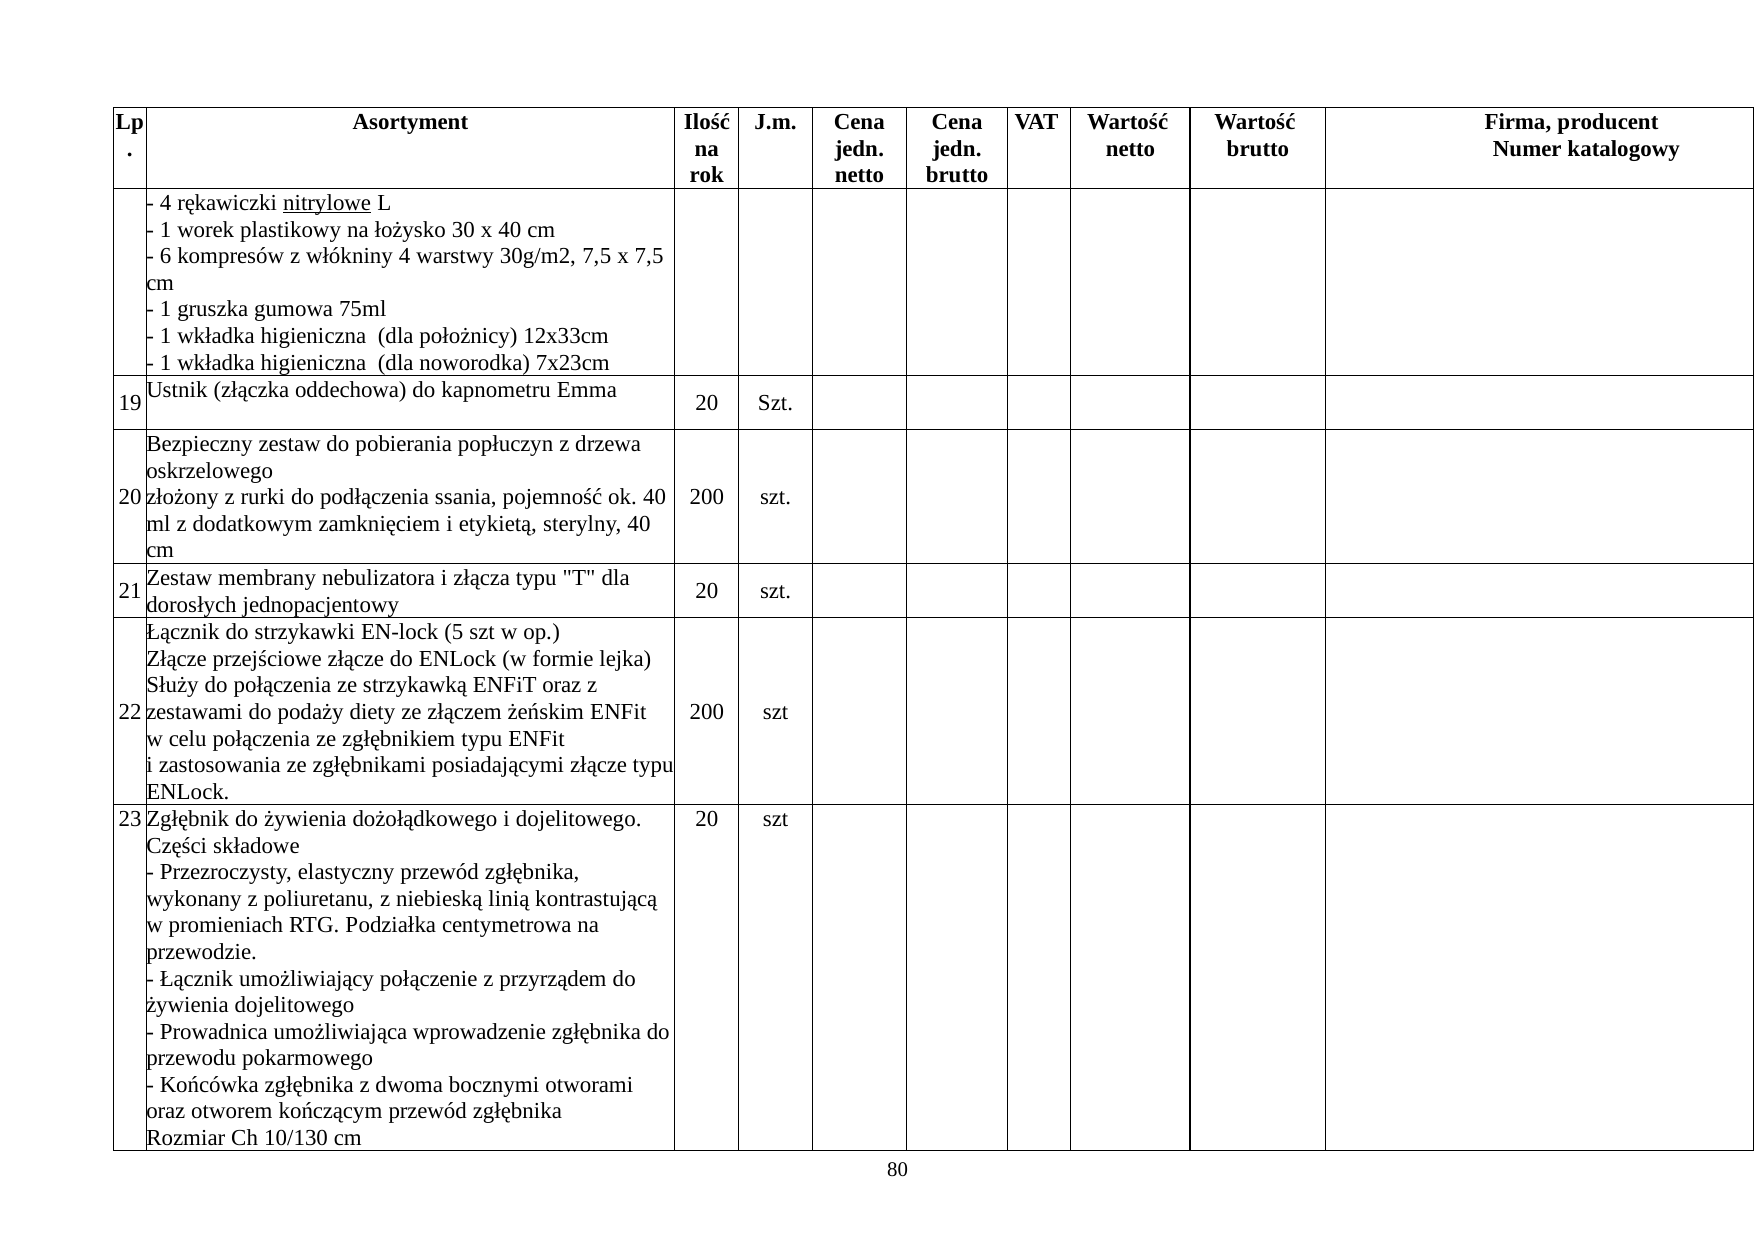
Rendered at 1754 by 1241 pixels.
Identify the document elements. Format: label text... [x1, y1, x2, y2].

table_cell Bezpieczny zestaw do pobierania popłuczyn z drzewa oskrzelowego złożony z rurki do podłączenia ssania, pojemność ok. 40 ml z dodatkowym zamknięciem i etykietą, sterylny, 40 cm [147, 430, 674, 563]
table_cell [1071, 376, 1189, 429]
table_cell [813, 618, 906, 804]
table_cell Zestaw membrany nebulizatora i złącza typu "T" dla dorosłych jednopacjentowy [147, 564, 674, 617]
table_header VAT [1008, 108, 1070, 188]
table_cell [1326, 430, 1753, 563]
table_cell [1071, 430, 1189, 563]
table_cell [813, 376, 906, 429]
table_cell 20 [675, 376, 738, 429]
table_header Firma, producent Numer katalogowy [1326, 108, 1753, 188]
table_cell [1191, 805, 1325, 1150]
table_cell 20 [114, 430, 146, 563]
table_cell [1071, 805, 1189, 1150]
table_cell [1008, 430, 1070, 563]
table_cell szt. [739, 430, 812, 563]
table_cell Szt. [739, 376, 812, 429]
table_cell [1008, 618, 1070, 804]
table_header Wartość brutto [1191, 108, 1325, 188]
table_cell szt [739, 805, 812, 1150]
table_cell 20 [675, 564, 738, 617]
table_cell [1071, 189, 1189, 375]
table_cell [1008, 805, 1070, 1150]
table_header J.m. [739, 108, 812, 188]
table_cell [1191, 430, 1325, 563]
table_cell [1071, 618, 1189, 804]
table_cell 200 [675, 430, 738, 563]
table_cell [1326, 564, 1753, 617]
table_cell szt [739, 618, 812, 804]
table_cell [1008, 189, 1070, 375]
table_cell 21 [114, 564, 146, 617]
table_cell [1326, 376, 1753, 429]
table_cell [1191, 618, 1325, 804]
table_cell [813, 805, 906, 1150]
table_cell 22 [114, 618, 146, 804]
table_cell 23 [114, 805, 146, 1150]
table_cell [675, 189, 738, 375]
table_cell [1191, 376, 1325, 429]
table_cell [1326, 618, 1753, 804]
table_cell szt. [739, 564, 812, 617]
table_cell Łącznik do strzykawki EN-lock (5 szt w op.) Złącze przejściowe złącze do ENLock (w formie lejka) Służy do połączenia ze strzykawką ENFiT oraz z zestawami do podaży diety ze złączem żeńskim ENFit w celu połączenia ze zgłębnikiem typu ENFit i zastosowania ze zgłębnikami posiadającymi złącze typu ENLock. [147, 618, 674, 804]
table_cell 20 [675, 805, 738, 1150]
table_cell [1326, 189, 1753, 375]
table_cell [907, 564, 1007, 617]
table_cell [1191, 189, 1325, 375]
table_cell - 4 rękawiczki nitrylowe L - 1 worek plastikowy na łożysko 30 x 40 cm - 6 kompresów z włókniny 4 warstwy 30g/m2, 7,5 x 7,5 cm - 1 gruszka gumowa 75ml - 1 wkładka higieniczna (dla położnicy) 12x33cm - 1 wkładka higieniczna (dla noworodka) 7x23cm [147, 189, 674, 375]
table_cell [907, 430, 1007, 563]
table_header Cena jedn. netto [813, 108, 906, 188]
table_cell [907, 618, 1007, 804]
table_cell [813, 189, 906, 375]
table_cell 19 [114, 376, 146, 429]
table_cell [1008, 564, 1070, 617]
table_cell [1071, 564, 1189, 617]
table_cell [907, 805, 1007, 1150]
table_cell [1008, 376, 1070, 429]
table_cell [907, 189, 1007, 375]
table_cell 200 [675, 618, 738, 804]
table_cell [1326, 805, 1753, 1150]
table_cell [1191, 564, 1325, 617]
table_header Lp. [114, 108, 146, 188]
table_cell [114, 189, 146, 375]
table_cell [813, 564, 906, 617]
table_header Asortyment [147, 108, 674, 188]
table_header Wartość netto [1071, 108, 1189, 188]
table_cell Ustnik (złączka oddechowa) do kapnometru Emma [147, 376, 674, 429]
table_cell [813, 430, 906, 563]
table_cell Zgłębnik do żywienia dożołądkowego i dojelitowego. Części składowe - Przezroczysty, elastyczny przewód zgłębnika, wykonany z poliuretanu, z niebieską linią kontrastującą w promieniach RTG. Podziałka centymetrowa na przewodzie. - Łącznik umożliwiający połączenie z przyrządem do żywienia dojelitowego - Prowadnica umożliwiająca wprowadzenie zgłębnika do przewodu pokarmowego - Końcówka zgłębnika z dwoma bocznymi otworami oraz otworem kończącym przewód zgłębnika Rozmiar Ch 10/130 cm [147, 805, 674, 1150]
table_header Ilość na rok [675, 108, 738, 188]
table_cell [907, 376, 1007, 429]
table_cell [739, 189, 812, 375]
table_header Cena jedn. brutto [907, 108, 1007, 188]
